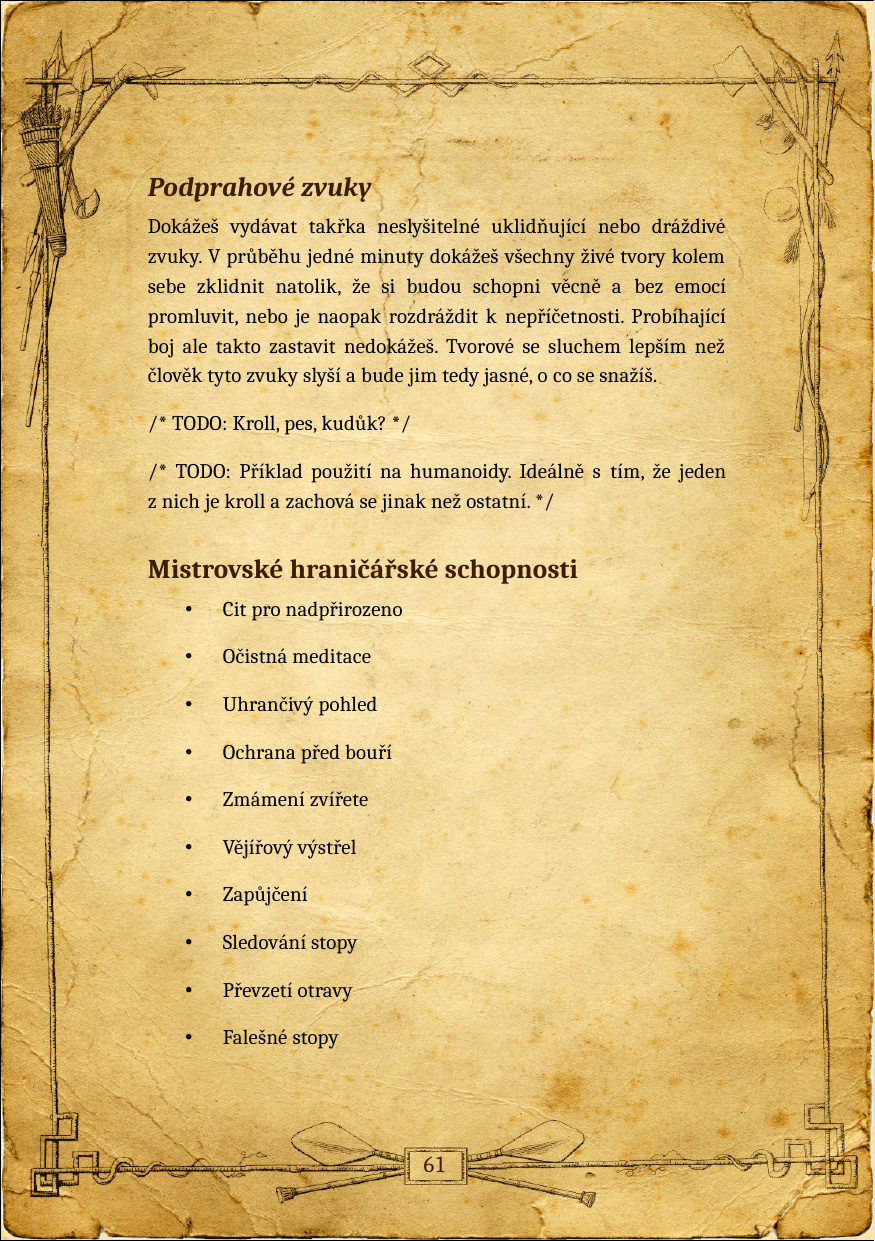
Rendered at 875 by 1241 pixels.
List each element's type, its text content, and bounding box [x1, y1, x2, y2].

list Zmámení zvířete [185, 788, 726, 812]
list Falešné stopy [185, 1026, 726, 1050]
list Vějířový výstřel [185, 836, 726, 859]
text Dokážeš vydávat takřka neslyšitelné uklidňující nebo dráždivé zvuky. V⁠ průběhu jedné minuty dokážeš všechny živé tvory kolem sebe zklidnit natolik, že si budou schopni věcně a⁠ bez emocí promluvit, nebo je naopak rozdráždit k⁠ nepříčetnosti. Probíhající boj ale takto zastavit nedokážeš. Tvorové se sluchem lepším než člověk tyto zvuky slyší a⁠ bude jim tedy jasné, o⁠ co se snažíš. [148, 215, 726, 388]
text /* TODO: Kroll, pes, kudůk? */ [148, 412, 726, 436]
list Sledování stopy [185, 931, 726, 955]
list Očistná meditace [185, 645, 726, 669]
text /* TODO: Příklad použití na humanoidy. Ideálně s⁠ tím, že jeden z⁠ nich je kroll a⁠ zachová se jinak než ostatní. */ [148, 459, 726, 513]
subtitle Podprahové zvuky [148, 172, 726, 203]
list Zapůjčení [185, 883, 726, 907]
list Cit pro nadpřirozeno [185, 597, 726, 621]
subtitle Mistrovské hraničářské schopnosti [148, 554, 726, 586]
picture [1, 1, 874, 1240]
list Ochrana před bouří [185, 740, 726, 764]
list Uhrančivý pohled [185, 693, 726, 717]
list Převzetí otravy [185, 978, 726, 1002]
